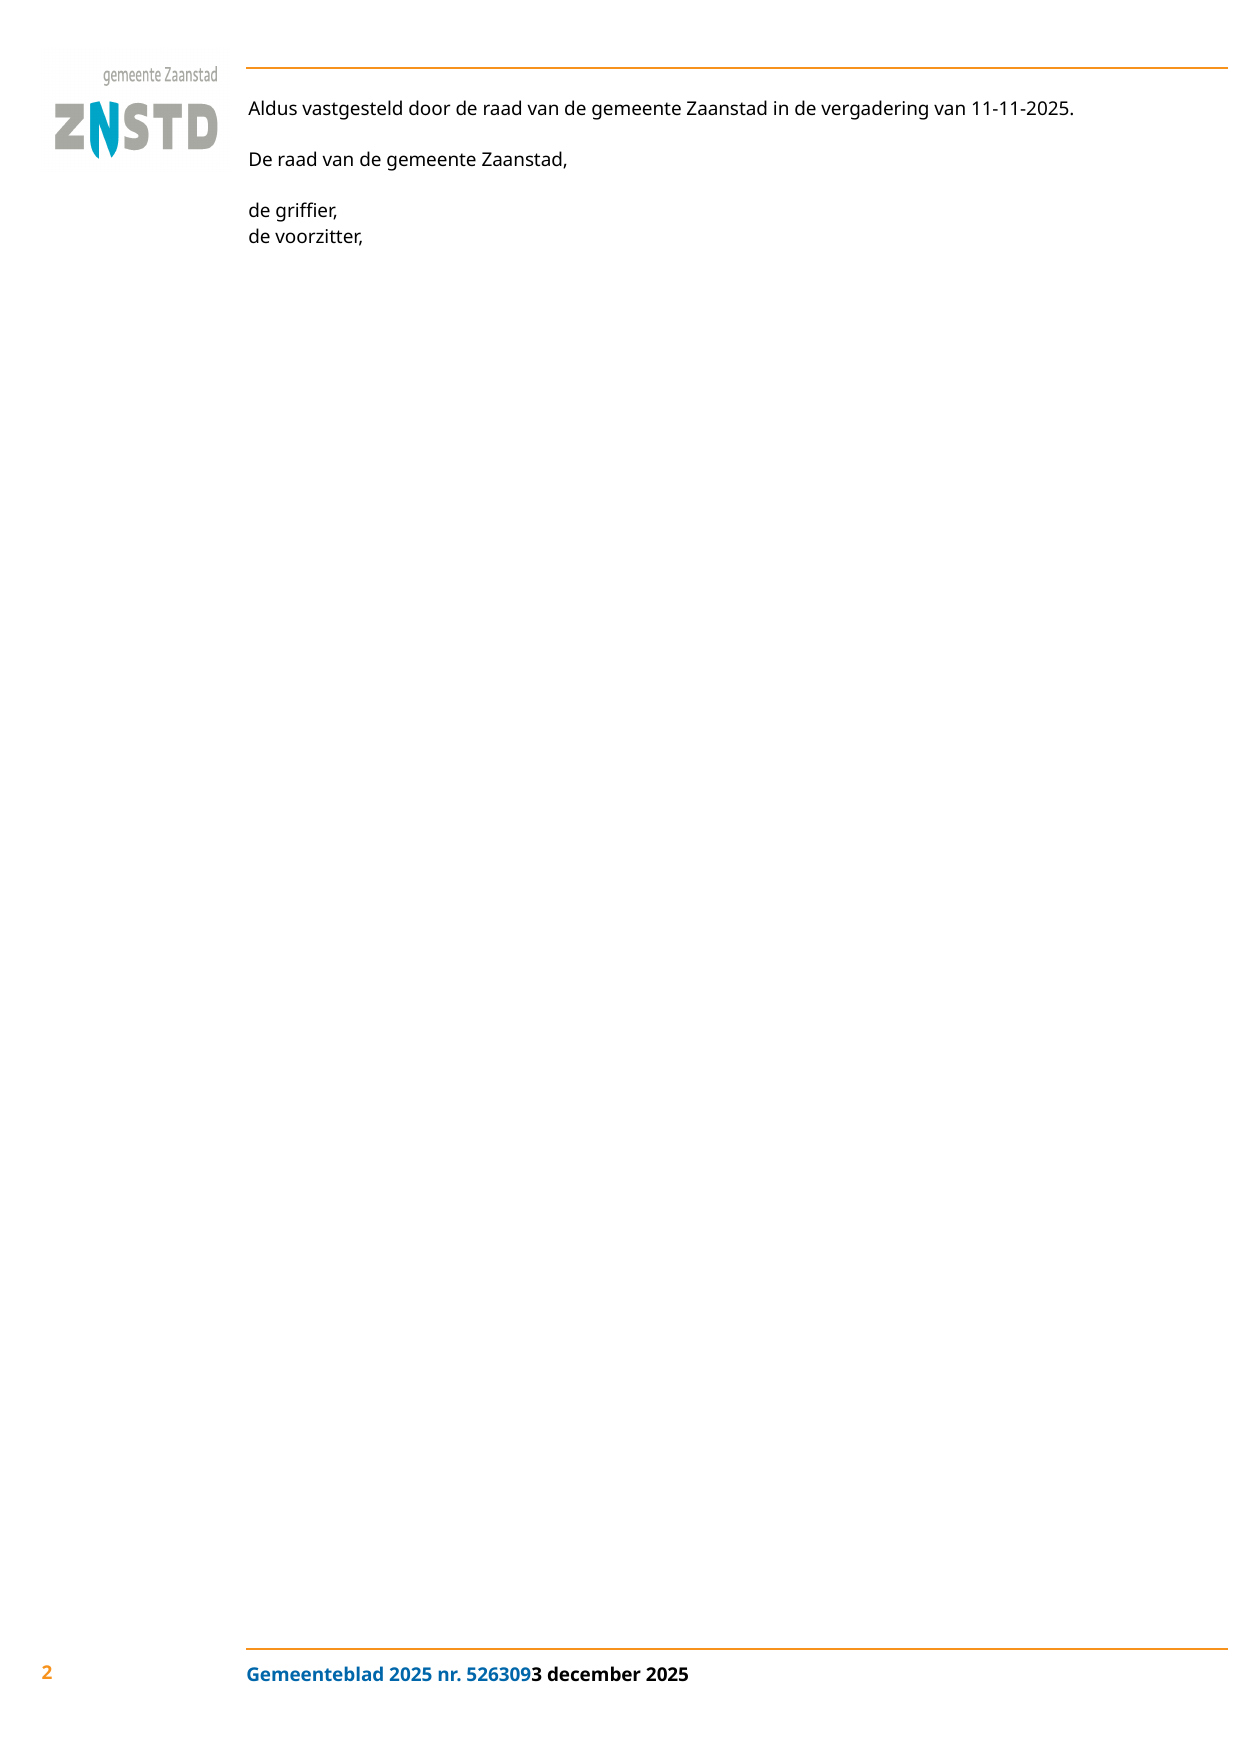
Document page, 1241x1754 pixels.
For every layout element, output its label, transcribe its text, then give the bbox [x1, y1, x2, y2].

text Aldus vastgesteld door de raad van de gemeente Zaanstad in de vergadering van 11-11-2025. [248, 95, 1152, 121]
text de voorzitter, [248, 223, 1152, 249]
picture [41, 47, 231, 172]
text De raad van de gemeente Zaanstad, [248, 146, 1152, 172]
text de griffier, [248, 198, 1152, 223]
